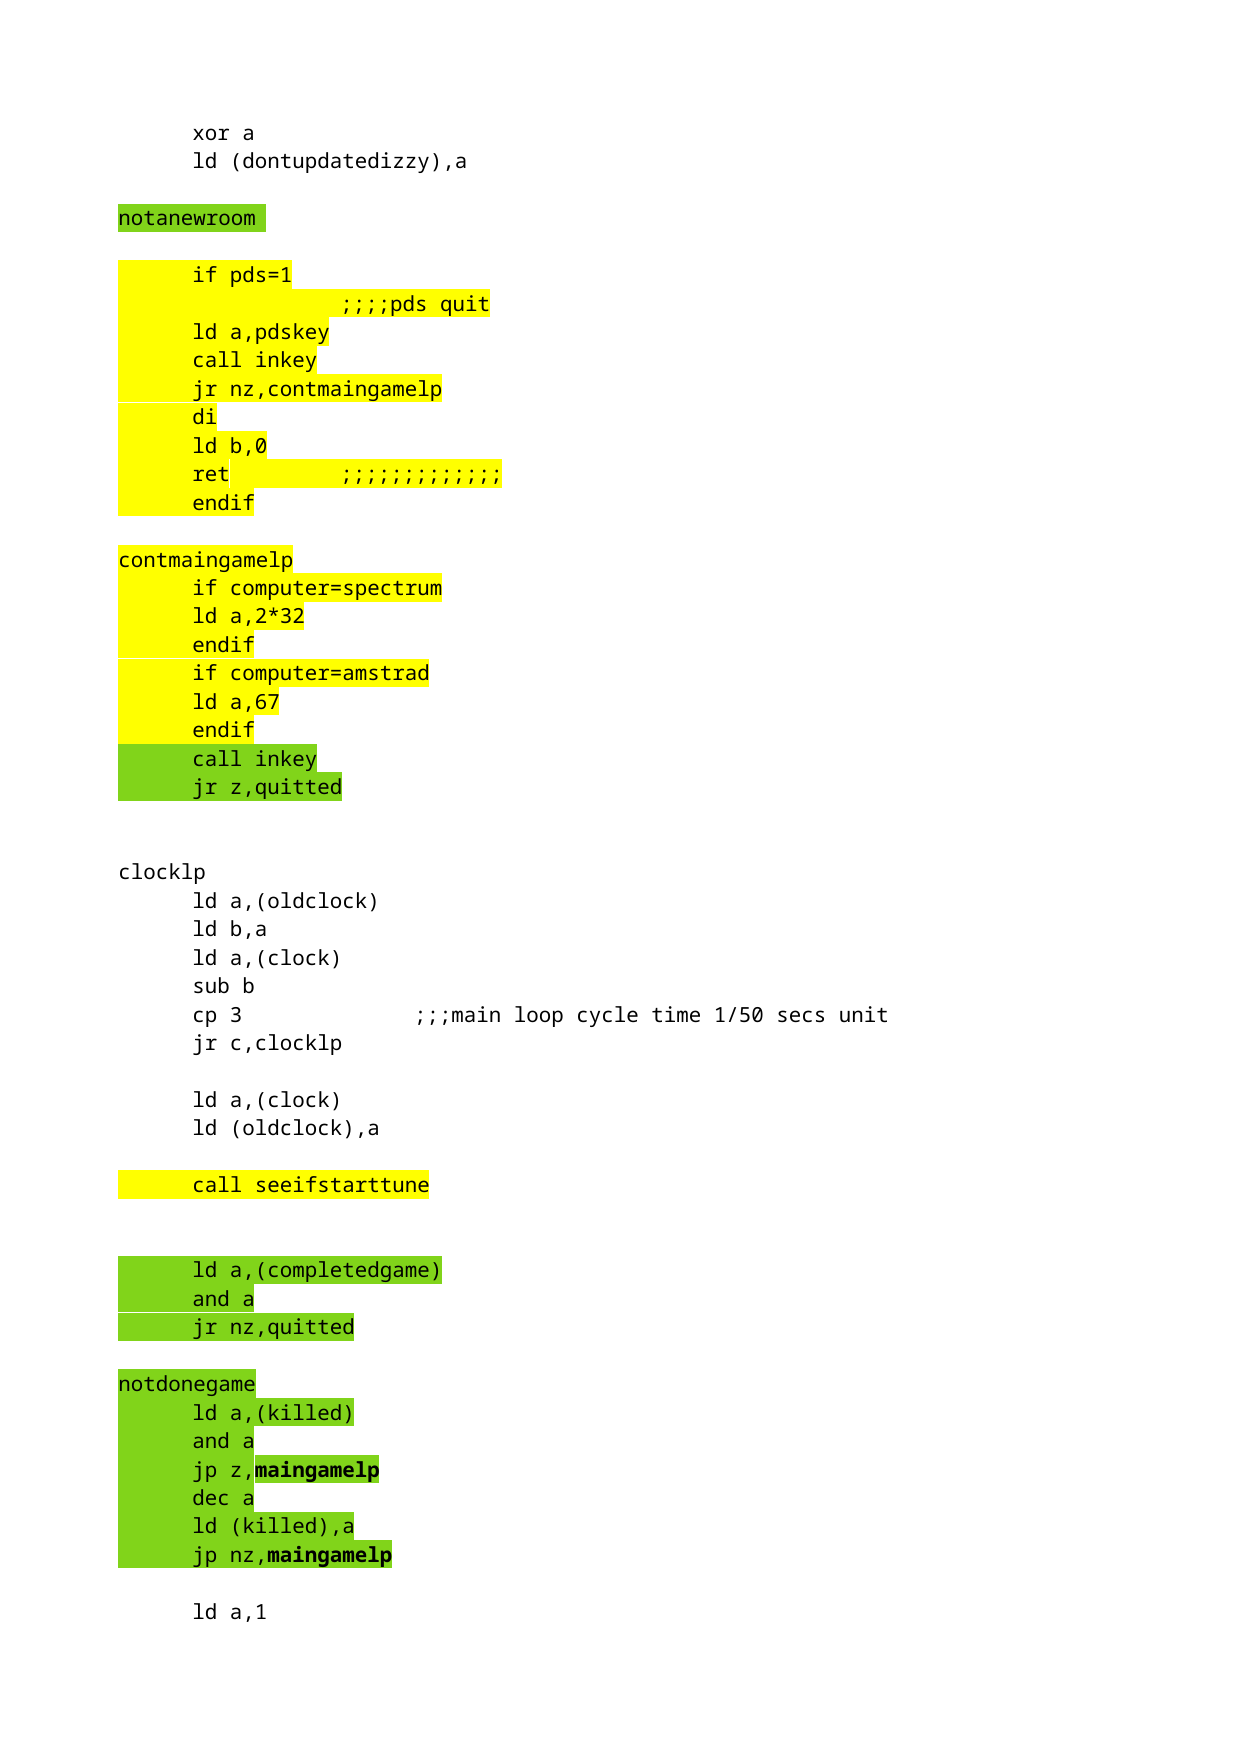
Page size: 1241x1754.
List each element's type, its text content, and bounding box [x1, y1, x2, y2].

text call inkey [118, 744, 1122, 772]
text ld a,(oldclock) [118, 886, 1122, 914]
text ret ;;;;;;;;;;;;; [118, 459, 1122, 488]
text endif [118, 630, 1122, 658]
text sub b [118, 971, 1122, 1000]
text and a [118, 1426, 1122, 1455]
text clocklp [118, 857, 1122, 886]
text ;;;;pds quit [118, 289, 1122, 317]
text ld a,(killed) [118, 1398, 1122, 1426]
text notdonegame [118, 1369, 1122, 1398]
text if computer=spectrum [118, 573, 1122, 602]
text ld a,1 [118, 1597, 1122, 1625]
text jp nz,maingamelp [118, 1540, 1122, 1568]
text contmaingamelp [118, 545, 1122, 573]
text ld a,67 [118, 687, 1122, 715]
text ld a,2*32 [118, 602, 1122, 630]
text ld a,(clock) [118, 943, 1122, 971]
text ld b,0 [118, 431, 1122, 459]
text ld a,pdskey [118, 317, 1122, 346]
text jr nz,contmaingamelp [118, 374, 1122, 402]
text ld (killed),a [118, 1512, 1122, 1540]
text and a [118, 1284, 1122, 1312]
text ld a,(clock) [118, 1085, 1122, 1113]
text xor a [118, 118, 1122, 147]
text jp z,maingamelp [118, 1455, 1122, 1483]
text ld a,(completedgame) [118, 1256, 1122, 1284]
text ld b,a [118, 914, 1122, 943]
text endif [118, 715, 1122, 744]
text call seeifstarttune [118, 1170, 1122, 1199]
text dec a [118, 1483, 1122, 1512]
text cp 3 ;;;main loop cycle time 1/50 secs unit [118, 1000, 1122, 1028]
text if pds=1 [118, 260, 1122, 289]
text di [118, 402, 1122, 431]
text endif [118, 488, 1122, 516]
text jr z,quitted [118, 772, 1122, 801]
text jr c,clocklp [118, 1028, 1122, 1057]
text if computer=amstrad [118, 658, 1122, 687]
text ld (oldclock),a [118, 1113, 1122, 1142]
text call inkey [118, 346, 1122, 374]
text ld (dontupdatedizzy),a [118, 147, 1122, 175]
text notanewroom [118, 203, 1122, 232]
text jr nz,quitted [118, 1312, 1122, 1341]
